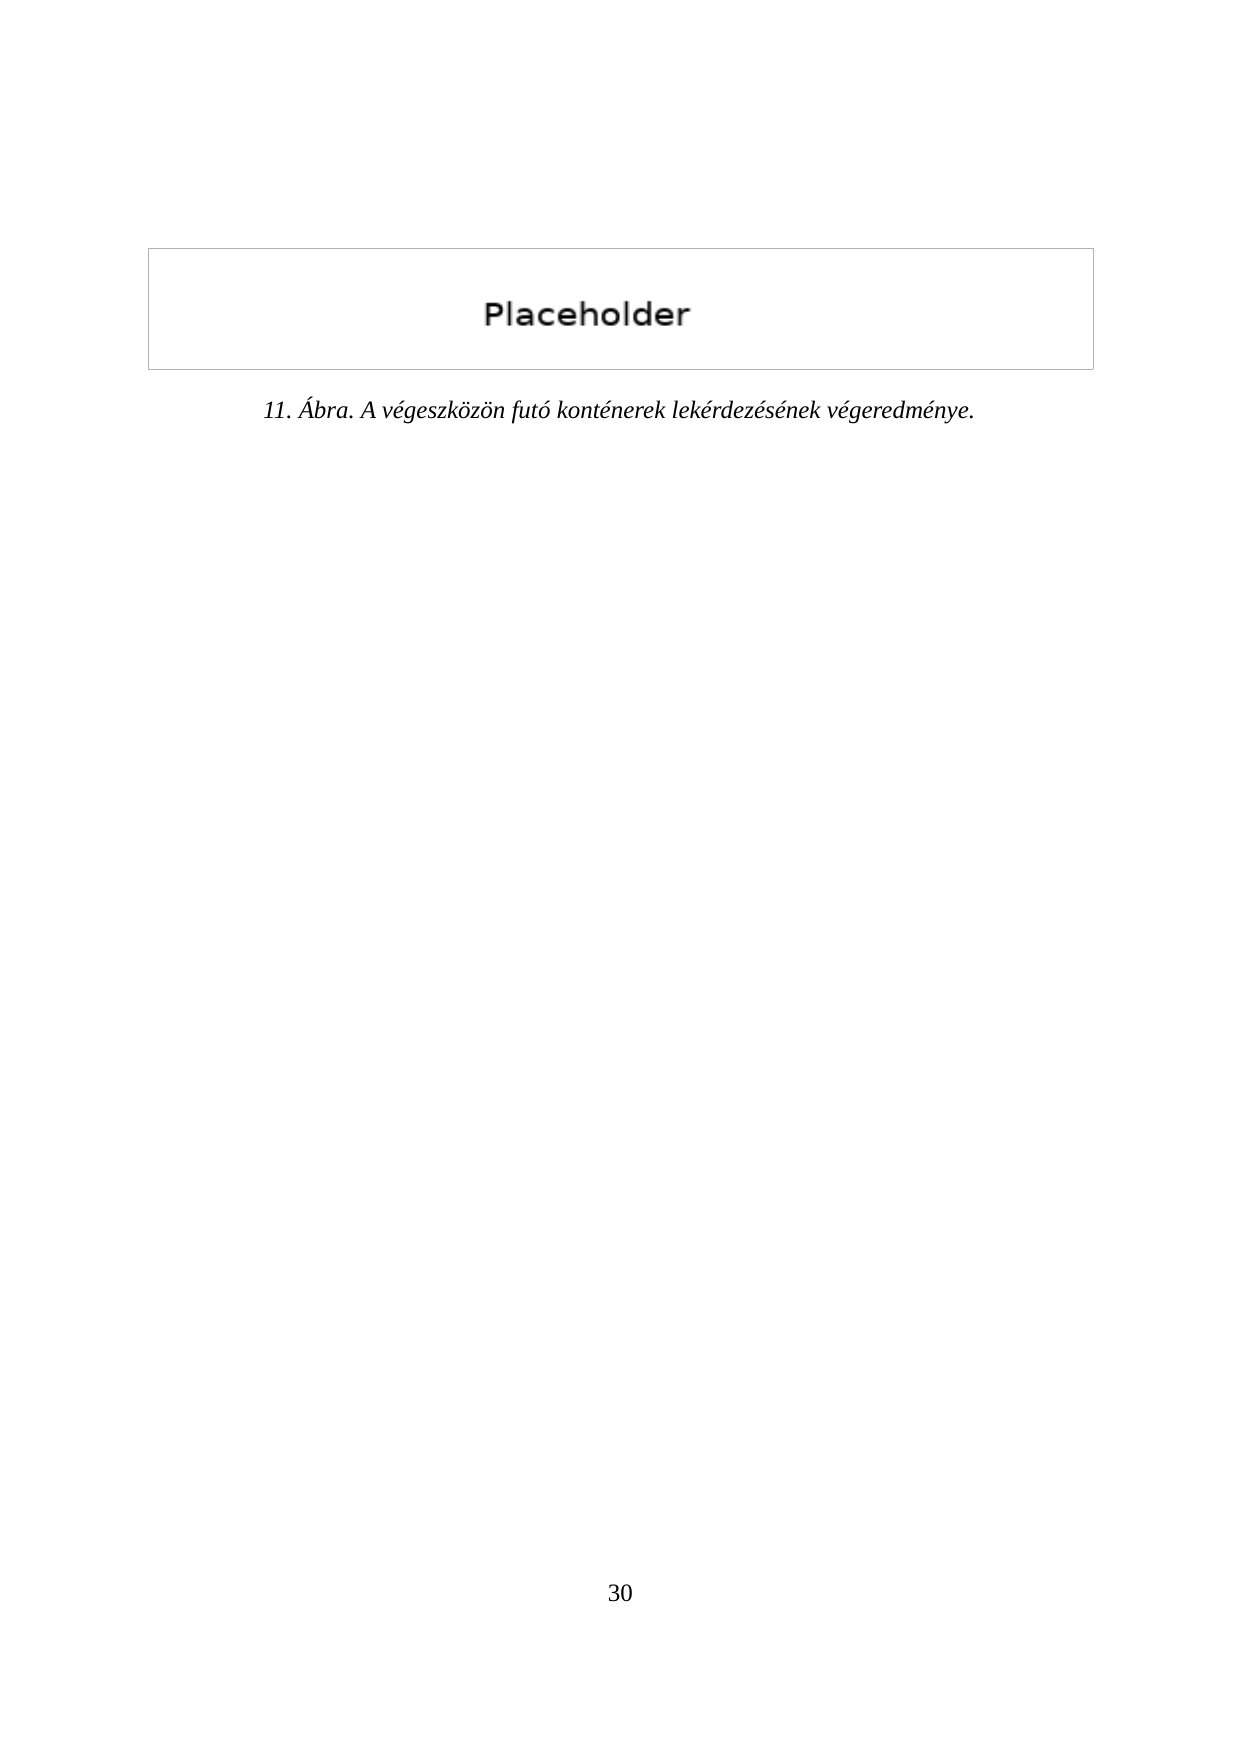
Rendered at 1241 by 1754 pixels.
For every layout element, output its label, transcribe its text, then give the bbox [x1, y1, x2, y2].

text [149, 249, 1093, 369]
text [148, 236, 1093, 248]
picture [156, 257, 1084, 361]
text 11. Ábra. A végeszközön futó konténerek lekérdezésének végeredménye. [148, 370, 1093, 424]
